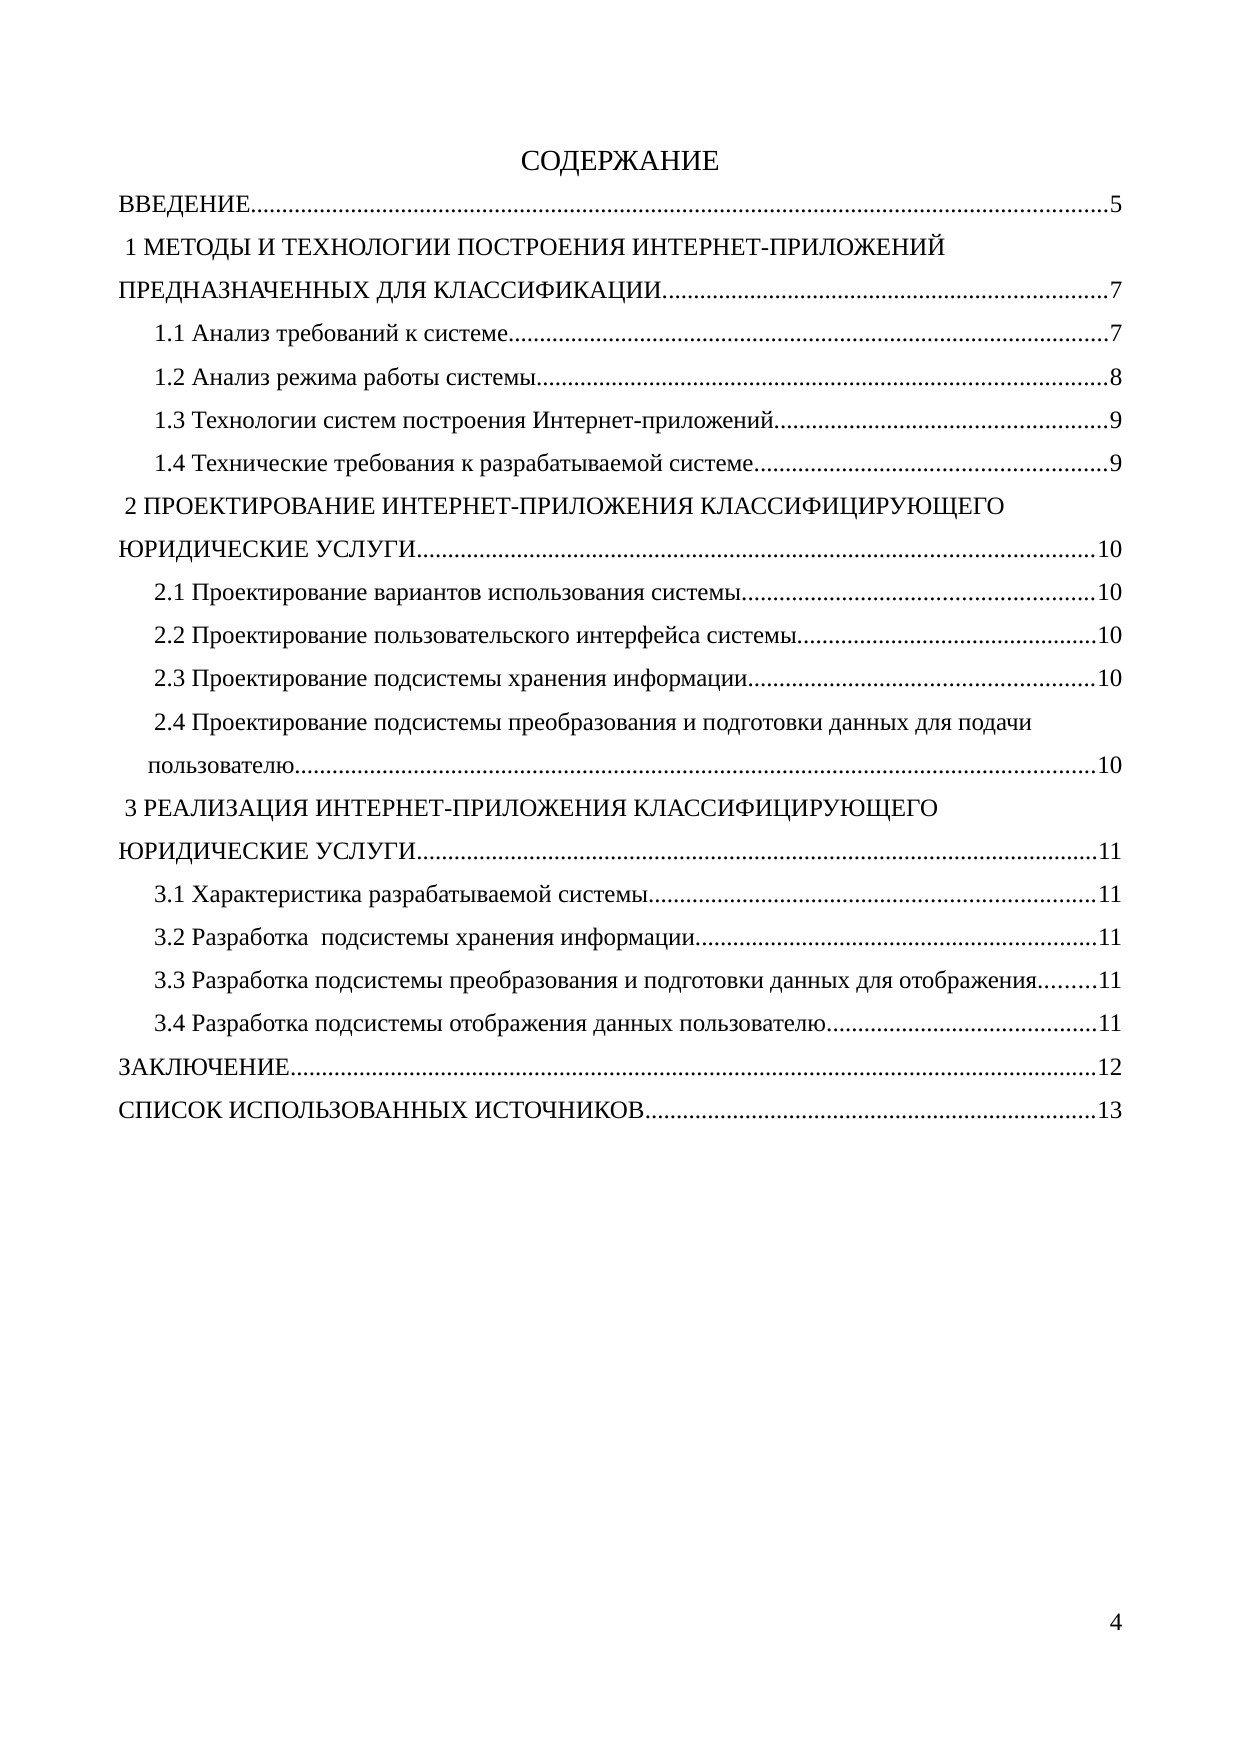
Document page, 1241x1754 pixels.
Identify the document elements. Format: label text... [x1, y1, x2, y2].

text 2.2 Проектирование пользовательского интерфейса системы. 10 [148, 620, 1122, 649]
text 2.3 Проектирование подсистемы хранения информации. 10 [148, 663, 1122, 692]
text 3.2 Разработка подсистемы хранения информации. 11 [148, 922, 1122, 951]
text 2 ПРОЕКТИРОВАНИЕ ИНТЕРНЕТ-ПРИЛОЖЕНИЯ КЛАССИФИЦИРУЮЩЕГО ЮРИДИЧЕСКИЕ УСЛУГИ 10 [118, 491, 1122, 563]
text 3.4 Разработка подсистемы отображения данных пользователю. 11 [148, 1008, 1122, 1037]
text 1 МЕТОДЫ И ТЕХНОЛОГИИ ПОСТРОЕНИЯ ИНТЕРНЕТ-ПРИЛОЖЕНИЙ ПРЕДНАЗНАЧЕННЫХ ДЛЯ КЛАССИФИКАЦИИ. 7 [118, 232, 1122, 304]
text 3.1 Характеристика разрабатываемой системы. 11 [148, 879, 1122, 908]
text 1.3 Технологии систем построения Интернет-приложений. 9 [148, 405, 1122, 433]
text 2.4 Проектирование подсистемы преобразования и подготовки данных для подачи пользователю. 10 [148, 707, 1122, 778]
text 3.3 Разработка подсистемы преобразования и подготовки данных для отображения. 11 [148, 965, 1122, 994]
text ВВЕДЕНИЕ 5 [118, 189, 1122, 218]
text 3 РЕАЛИЗАЦИЯ ИНТЕРНЕТ-ПРИЛОЖЕНИЯ КЛАССИФИЦИРУЮЩЕГО ЮРИДИЧЕСКИЕ УСЛУГИ 11 [118, 793, 1122, 865]
subtitle СОДЕРЖАНИЕ [118, 143, 1122, 177]
text СПИСОК ИСПОЛЬЗОВАННЫХ ИСТОЧНИКОВ 13 [118, 1095, 1122, 1123]
text ЗАКЛЮЧЕНИЕ 12 [118, 1052, 1122, 1080]
text 1.4 Технические требования к разрабатываемой системе. 9 [148, 448, 1122, 477]
text 1.2 Анализ режима работы системы. 8 [148, 362, 1122, 390]
text 1.1 Анализ требований к системе. 7 [148, 318, 1122, 347]
text 2.1 Проектирование вариантов использования системы. 10 [148, 577, 1122, 606]
